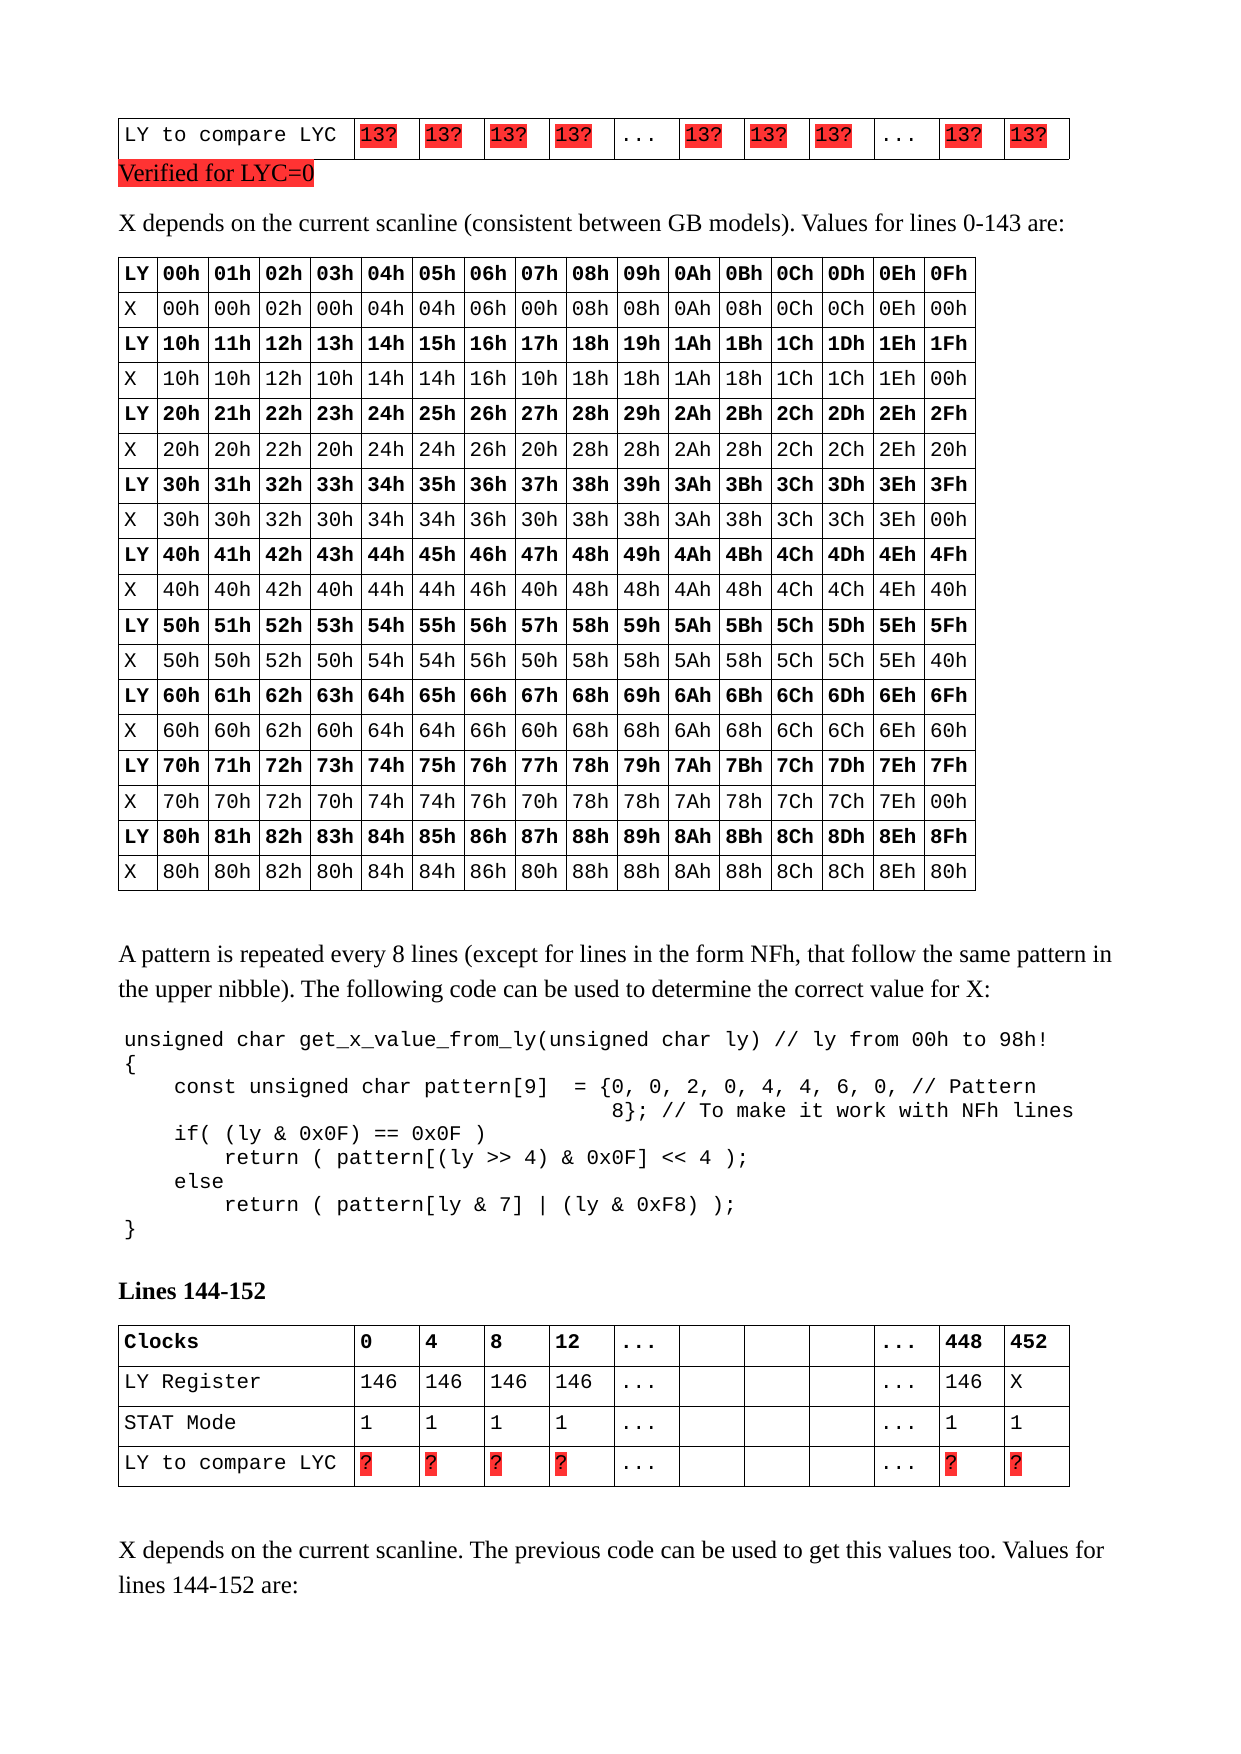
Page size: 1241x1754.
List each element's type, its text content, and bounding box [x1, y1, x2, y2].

table_header 0Fh [925, 258, 975, 292]
table_cell ? [550, 1447, 614, 1486]
table_cell 18h [720, 363, 771, 397]
table_cell 6Ah [669, 680, 719, 714]
table_cell X [119, 504, 157, 538]
table_cell 60h [311, 715, 361, 749]
table_cell 30h [158, 504, 208, 538]
table_cell 00h [925, 786, 975, 820]
table_cell ... [615, 119, 679, 158]
table_cell 24h [413, 434, 464, 468]
text Lines 144-152 [118, 1276, 1122, 1305]
table_header 0Eh [874, 258, 924, 292]
table_cell 35h [413, 469, 464, 503]
table_cell 8Ah [669, 821, 719, 855]
table_cell 56h [465, 645, 515, 679]
table_cell 1Ch [823, 363, 873, 397]
table_cell 50h [158, 610, 208, 644]
table_cell 14h [362, 328, 412, 362]
table_cell 73h [311, 751, 361, 785]
table_cell 2Ah [669, 399, 719, 433]
table_cell 88h [618, 856, 668, 890]
table_cell 78h [618, 786, 668, 820]
table_cell X [119, 786, 157, 820]
table_cell 13? [420, 119, 484, 158]
table_header 0Ch [772, 258, 822, 292]
table_cell ? [355, 1447, 419, 1486]
table_cell 6Dh [823, 680, 873, 714]
table_cell 7Ch [772, 786, 822, 820]
table_cell 85h [413, 821, 464, 855]
table_cell LY [119, 328, 157, 362]
table_cell 80h [158, 821, 208, 855]
table_cell 3Ah [669, 469, 719, 503]
text A pattern is repeated every 8 lines (except for lines in the form NFh, that follow the same pattern in the upper nibble). The following code can be used to determine the correct value for X: [118, 939, 1122, 1003]
table_cell 78h [720, 786, 771, 820]
table_cell 28h [567, 399, 617, 433]
table_cell 146 [355, 1367, 419, 1406]
table_cell 1 [1005, 1407, 1069, 1446]
table_cell 83h [311, 821, 361, 855]
table_cell 6Ch [823, 715, 873, 749]
table_cell 58h [720, 645, 771, 679]
table_cell 10h [209, 363, 259, 397]
table_cell 79h [618, 751, 668, 785]
table_cell 13? [355, 119, 419, 158]
table_cell 74h [362, 751, 412, 785]
table_cell 37h [516, 469, 566, 503]
table_header 4 [420, 1326, 484, 1366]
table_cell 24h [362, 434, 412, 468]
table_cell 3Eh [874, 469, 924, 503]
table_cell 2Ch [823, 434, 873, 468]
table_cell 65h [413, 680, 464, 714]
table_header 09h [618, 258, 668, 292]
table_cell 4Ah [669, 575, 719, 609]
table_cell 60h [158, 715, 208, 749]
table_cell 64h [362, 715, 412, 749]
table_cell 04h [362, 293, 412, 327]
table_cell 2Eh [874, 434, 924, 468]
table_cell 60h [516, 715, 566, 749]
table_cell 72h [260, 786, 310, 820]
table_cell 8Eh [874, 821, 924, 855]
table_cell 42h [260, 575, 310, 609]
table_cell LY [119, 610, 157, 644]
table_cell 68h [567, 715, 617, 749]
table_cell 38h [618, 504, 668, 538]
table_cell 7Eh [874, 786, 924, 820]
table_cell 11h [209, 328, 259, 362]
table_cell 0Eh [874, 293, 924, 327]
table_cell 00h [311, 293, 361, 327]
table_header 0Dh [823, 258, 873, 292]
table_header 452 [1005, 1326, 1069, 1366]
table_cell 38h [567, 504, 617, 538]
table_cell 16h [465, 363, 515, 397]
table_header 06h [465, 258, 515, 292]
table_cell [680, 1367, 744, 1406]
table_cell 48h [720, 575, 771, 609]
table_cell 40h [158, 539, 208, 573]
table_cell 1 [420, 1407, 484, 1446]
table_cell 25h [413, 399, 464, 433]
table_cell 3Dh [823, 469, 873, 503]
table_cell [745, 1367, 809, 1406]
table_header 0Ah [669, 258, 719, 292]
table_cell 1Eh [874, 328, 924, 362]
table_cell 38h [567, 469, 617, 503]
table_cell 34h [413, 504, 464, 538]
table_cell 5Ah [669, 645, 719, 679]
table_cell 86h [465, 821, 515, 855]
table_cell 2Bh [720, 399, 771, 433]
table_cell 80h [311, 856, 361, 890]
table_cell 28h [567, 434, 617, 468]
table_cell 39h [618, 469, 668, 503]
table_cell 24h [362, 399, 412, 433]
table_cell 30h [516, 504, 566, 538]
table_cell 76h [465, 751, 515, 785]
table_cell 8Eh [874, 856, 924, 890]
table_cell 4Dh [823, 539, 873, 573]
table_cell X [119, 645, 157, 679]
table_cell 80h [516, 856, 566, 890]
table_cell 74h [413, 786, 464, 820]
table_cell 53h [311, 610, 361, 644]
table_cell 45h [413, 539, 464, 573]
table_cell 62h [260, 680, 310, 714]
table_cell 1Bh [720, 328, 771, 362]
table_cell 5Ah [669, 610, 719, 644]
table_cell 20h [158, 399, 208, 433]
table_cell 5Bh [720, 610, 771, 644]
table_cell LY [119, 469, 157, 503]
table_cell 28h [618, 434, 668, 468]
table_cell 26h [465, 399, 515, 433]
table_cell LY [119, 751, 157, 785]
table_cell 88h [567, 821, 617, 855]
table_cell 26h [465, 434, 515, 468]
table_cell 8Ch [823, 856, 873, 890]
table_cell 40h [925, 575, 975, 609]
table_cell 52h [260, 645, 310, 679]
table_cell 2Ah [669, 434, 719, 468]
table_cell 29h [618, 399, 668, 433]
table_cell 68h [567, 680, 617, 714]
table_cell 3Ch [823, 504, 873, 538]
table_cell 54h [362, 645, 412, 679]
table_header unsigned char get_x_value_from_ly(unsigned char ly) // ly from 00h to 98h! { const unsigned char pattern[9] = {0, 0, 2, 0, 4, 4, 6, 0, // Pattern 8}; // To make it work with NFh lines if( (ly & 0x0F) == 0x0F ) return ( pattern[(ly >> 4) & 0x0F] << 4 ); else return ( pattern[ly & 7] | (ly & 0xF8) ); } [118, 1023, 1123, 1247]
table_cell LY Register [119, 1367, 354, 1406]
table_cell 20h [311, 434, 361, 468]
table_cell 36h [465, 504, 515, 538]
table_cell 58h [567, 610, 617, 644]
table_cell 61h [209, 680, 259, 714]
table_cell 8Bh [720, 821, 771, 855]
table_cell 7Eh [874, 751, 924, 785]
table_cell 68h [720, 715, 771, 749]
table_cell 38h [720, 504, 771, 538]
table_cell 1Eh [874, 363, 924, 397]
table_cell 7Ch [823, 786, 873, 820]
table_cell ... [875, 1367, 939, 1406]
table_cell 13h [311, 328, 361, 362]
table_cell 7Bh [720, 751, 771, 785]
table_cell 40h [158, 575, 208, 609]
table_cell 8Ch [772, 856, 822, 890]
table_cell 4Eh [874, 575, 924, 609]
table_cell 76h [465, 786, 515, 820]
table_cell 17h [516, 328, 566, 362]
table_cell 54h [362, 610, 412, 644]
table_cell 81h [209, 821, 259, 855]
table_cell 7Fh [925, 751, 975, 785]
table_cell 8Dh [823, 821, 873, 855]
table_cell LY [119, 539, 157, 573]
table_cell 56h [465, 610, 515, 644]
table_cell 5Fh [925, 610, 975, 644]
table_cell [810, 1447, 874, 1486]
table_cell 58h [618, 645, 668, 679]
table_cell 46h [465, 575, 515, 609]
table_cell 2Eh [874, 399, 924, 433]
table_cell 82h [260, 856, 310, 890]
table_cell 146 [940, 1367, 1004, 1406]
table_header ... [875, 1326, 939, 1366]
table_cell 2Ch [772, 399, 822, 433]
table_cell ? [940, 1447, 1004, 1486]
table_cell 4Ch [823, 575, 873, 609]
table_cell 3Bh [720, 469, 771, 503]
table_cell 36h [465, 469, 515, 503]
table_cell 74h [362, 786, 412, 820]
table_cell [810, 1367, 874, 1406]
table_cell 3Eh [874, 504, 924, 538]
table_header [810, 1326, 874, 1366]
table_cell 2Ch [772, 434, 822, 468]
table_cell ? [1005, 1447, 1069, 1486]
text Verified for LYC=0 [118, 158, 1122, 187]
table_cell 84h [362, 821, 412, 855]
table_cell [745, 1407, 809, 1446]
table_cell 57h [516, 610, 566, 644]
table_cell 8Ah [669, 856, 719, 890]
table_cell [810, 1407, 874, 1446]
table_cell 5Ch [772, 610, 822, 644]
table_cell 146 [485, 1367, 549, 1406]
table_cell 28h [720, 434, 771, 468]
table_cell 40h [209, 575, 259, 609]
table_cell 40h [925, 645, 975, 679]
table_cell 5Ch [772, 645, 822, 679]
table_cell 82h [260, 821, 310, 855]
table_cell 70h [516, 786, 566, 820]
table_cell 18h [567, 363, 617, 397]
table_cell 50h [311, 645, 361, 679]
text X depends on the current scanline. The previous code can be used to get this values too. Values for lines 144-152 are: [118, 1536, 1122, 1599]
table_cell 7Ah [669, 786, 719, 820]
table_cell X [119, 293, 157, 327]
table_cell 58h [567, 645, 617, 679]
table_cell 43h [311, 539, 361, 573]
table_cell 51h [209, 610, 259, 644]
table_cell 6Bh [720, 680, 771, 714]
table_cell 3Ch [772, 469, 822, 503]
table_cell 60h [209, 715, 259, 749]
table_header [745, 1326, 809, 1366]
table_cell 4Ah [669, 539, 719, 573]
table_cell 69h [618, 680, 668, 714]
table_cell 50h [516, 645, 566, 679]
table_cell 67h [516, 680, 566, 714]
table_cell [680, 1447, 744, 1486]
table_cell 4Ch [772, 575, 822, 609]
table_cell 75h [413, 751, 464, 785]
table_cell 10h [158, 328, 208, 362]
table_cell 12h [260, 328, 310, 362]
table_cell ... [875, 119, 939, 158]
table_cell 146 [550, 1367, 614, 1406]
table_header 05h [413, 258, 464, 292]
table_cell 52h [260, 610, 310, 644]
table_cell 6Eh [874, 680, 924, 714]
table_cell 30h [158, 469, 208, 503]
table_cell 60h [925, 715, 975, 749]
table_header 8 [485, 1326, 549, 1366]
table_cell 13? [485, 119, 549, 158]
table_header 01h [209, 258, 259, 292]
table_cell 22h [260, 399, 310, 433]
table_cell 13? [940, 119, 1004, 158]
table_cell 55h [413, 610, 464, 644]
table_cell 14h [362, 363, 412, 397]
table_cell 64h [413, 715, 464, 749]
table_cell 4Eh [874, 539, 924, 573]
table_cell 0Ch [772, 293, 822, 327]
table_cell 10h [158, 363, 208, 397]
table_cell 00h [925, 293, 975, 327]
table_cell LY [119, 680, 157, 714]
table_cell 18h [618, 363, 668, 397]
table_cell 13? [745, 119, 809, 158]
table_cell 33h [311, 469, 361, 503]
table_header ... [615, 1326, 679, 1366]
table_cell 5Eh [874, 645, 924, 679]
table_cell 40h [516, 575, 566, 609]
table_cell ? [420, 1447, 484, 1486]
table_cell 80h [925, 856, 975, 890]
table_cell 84h [413, 856, 464, 890]
table_cell 8Fh [925, 821, 975, 855]
table_cell STAT Mode [119, 1407, 354, 1446]
table_cell 44h [413, 575, 464, 609]
table_cell 6Ah [669, 715, 719, 749]
table_cell 47h [516, 539, 566, 573]
table_cell 19h [618, 328, 668, 362]
table_cell 146 [420, 1367, 484, 1406]
table_cell 87h [516, 821, 566, 855]
table_cell 48h [567, 539, 617, 573]
table_cell 8Ch [772, 821, 822, 855]
table_header 08h [567, 258, 617, 292]
table_cell 00h [158, 293, 208, 327]
table_cell 00h [516, 293, 566, 327]
table_cell 13? [680, 119, 744, 158]
table_cell ... [875, 1447, 939, 1486]
table_cell 3Fh [925, 469, 975, 503]
table_cell 54h [413, 645, 464, 679]
table_cell 5Dh [823, 610, 873, 644]
table_cell 20h [516, 434, 566, 468]
text X depends on the current scanline (consistent between GB models). Values for lines 0-143 are: [118, 208, 1122, 236]
table_cell 70h [209, 786, 259, 820]
table_cell 59h [618, 610, 668, 644]
table_cell 08h [720, 293, 771, 327]
table_cell X [119, 715, 157, 749]
table_cell 1 [485, 1407, 549, 1446]
table_cell 89h [618, 821, 668, 855]
table_cell 2Dh [823, 399, 873, 433]
table_cell 5Eh [874, 610, 924, 644]
table_cell 31h [209, 469, 259, 503]
table_cell 64h [362, 680, 412, 714]
table_cell 7Ch [772, 751, 822, 785]
table_cell 1Ch [772, 363, 822, 397]
table_cell 1Dh [823, 328, 873, 362]
table_cell 60h [158, 680, 208, 714]
table_cell 44h [362, 539, 412, 573]
table_cell 66h [465, 715, 515, 749]
table_header 12 [550, 1326, 614, 1366]
table_cell 1 [940, 1407, 1004, 1446]
table_cell 1 [355, 1407, 419, 1446]
table_cell 84h [362, 856, 412, 890]
table_cell X [119, 434, 157, 468]
table_cell X [119, 856, 157, 890]
table_cell 6Ch [772, 680, 822, 714]
table_cell 27h [516, 399, 566, 433]
table_cell 32h [260, 469, 310, 503]
table_cell ... [615, 1367, 679, 1406]
table_cell 42h [260, 539, 310, 573]
table_cell 20h [158, 434, 208, 468]
table_cell 71h [209, 751, 259, 785]
table_cell 7Ah [669, 751, 719, 785]
table_cell 08h [567, 293, 617, 327]
table_cell 4Bh [720, 539, 771, 573]
table_cell 14h [413, 363, 464, 397]
table_cell 00h [209, 293, 259, 327]
table_cell X [1005, 1367, 1069, 1406]
table_cell 10h [311, 363, 361, 397]
table_cell 6Eh [874, 715, 924, 749]
table_cell 41h [209, 539, 259, 573]
table_cell 0Ah [669, 293, 719, 327]
table_header 448 [940, 1326, 1004, 1366]
table_cell 1Ch [772, 328, 822, 362]
table_cell 50h [158, 645, 208, 679]
table_cell 13? [550, 119, 614, 158]
table_header Clocks [119, 1326, 354, 1366]
table_cell 48h [618, 575, 668, 609]
table_cell 3Ch [772, 504, 822, 538]
table_cell ... [615, 1447, 679, 1486]
table_cell 18h [567, 328, 617, 362]
table_cell ... [875, 1407, 939, 1446]
table_header 03h [311, 258, 361, 292]
table_cell 3Ah [669, 504, 719, 538]
table_cell 4Fh [925, 539, 975, 573]
table_cell 2Fh [925, 399, 975, 433]
table_cell 23h [311, 399, 361, 433]
table_cell 62h [260, 715, 310, 749]
table_cell 40h [311, 575, 361, 609]
table_cell 1 [550, 1407, 614, 1446]
table_cell 46h [465, 539, 515, 573]
table_cell 04h [413, 293, 464, 327]
table_cell 13? [810, 119, 874, 158]
table_cell 1Ah [669, 328, 719, 362]
table_header 02h [260, 258, 310, 292]
table_cell 70h [158, 751, 208, 785]
table_header 0 [355, 1326, 419, 1366]
table_cell 08h [618, 293, 668, 327]
table_cell 0Ch [823, 293, 873, 327]
table_cell 32h [260, 504, 310, 538]
table_cell LY to compare LYC [119, 119, 354, 158]
table_header 04h [362, 258, 412, 292]
table_cell 20h [925, 434, 975, 468]
table_cell 06h [465, 293, 515, 327]
table_cell 16h [465, 328, 515, 362]
table_cell 66h [465, 680, 515, 714]
table_cell 70h [158, 786, 208, 820]
table_header LY [119, 258, 157, 292]
table_cell 13? [1005, 119, 1069, 158]
table_header 0Bh [720, 258, 771, 292]
table_cell 70h [311, 786, 361, 820]
table_cell X [119, 363, 157, 397]
table_cell 00h [925, 504, 975, 538]
table_cell 12h [260, 363, 310, 397]
table_cell 00h [925, 363, 975, 397]
table_cell 68h [618, 715, 668, 749]
table_cell LY [119, 821, 157, 855]
table_cell 78h [567, 751, 617, 785]
table_cell 34h [362, 469, 412, 503]
table_cell 48h [567, 575, 617, 609]
table_cell 7Dh [823, 751, 873, 785]
table_header 00h [158, 258, 208, 292]
table_cell 80h [158, 856, 208, 890]
table_cell 22h [260, 434, 310, 468]
table_cell 44h [362, 575, 412, 609]
table_header 07h [516, 258, 566, 292]
table_header [680, 1326, 744, 1366]
table_cell 72h [260, 751, 310, 785]
table_cell 4Ch [772, 539, 822, 573]
table_cell 6Fh [925, 680, 975, 714]
table_cell LY [119, 399, 157, 433]
table_cell 1Ah [669, 363, 719, 397]
table_cell 30h [209, 504, 259, 538]
table_cell 6Ch [772, 715, 822, 749]
table_cell 34h [362, 504, 412, 538]
table_cell ... [615, 1407, 679, 1446]
table_cell 21h [209, 399, 259, 433]
table_cell 49h [618, 539, 668, 573]
table_cell 30h [311, 504, 361, 538]
table_cell 86h [465, 856, 515, 890]
table_cell 5Ch [823, 645, 873, 679]
table_cell 88h [720, 856, 771, 890]
table_cell 63h [311, 680, 361, 714]
table_cell 15h [413, 328, 464, 362]
table_cell 1Fh [925, 328, 975, 362]
table_cell ? [485, 1447, 549, 1486]
table_cell 20h [209, 434, 259, 468]
table_cell X [119, 575, 157, 609]
table_cell [680, 1407, 744, 1446]
table_cell 02h [260, 293, 310, 327]
table_cell 80h [209, 856, 259, 890]
table_cell 88h [567, 856, 617, 890]
table_cell 78h [567, 786, 617, 820]
table_cell 10h [516, 363, 566, 397]
table_cell 77h [516, 751, 566, 785]
table_cell LY to compare LYC [119, 1447, 354, 1486]
table_cell [745, 1447, 809, 1486]
table_cell 50h [209, 645, 259, 679]
